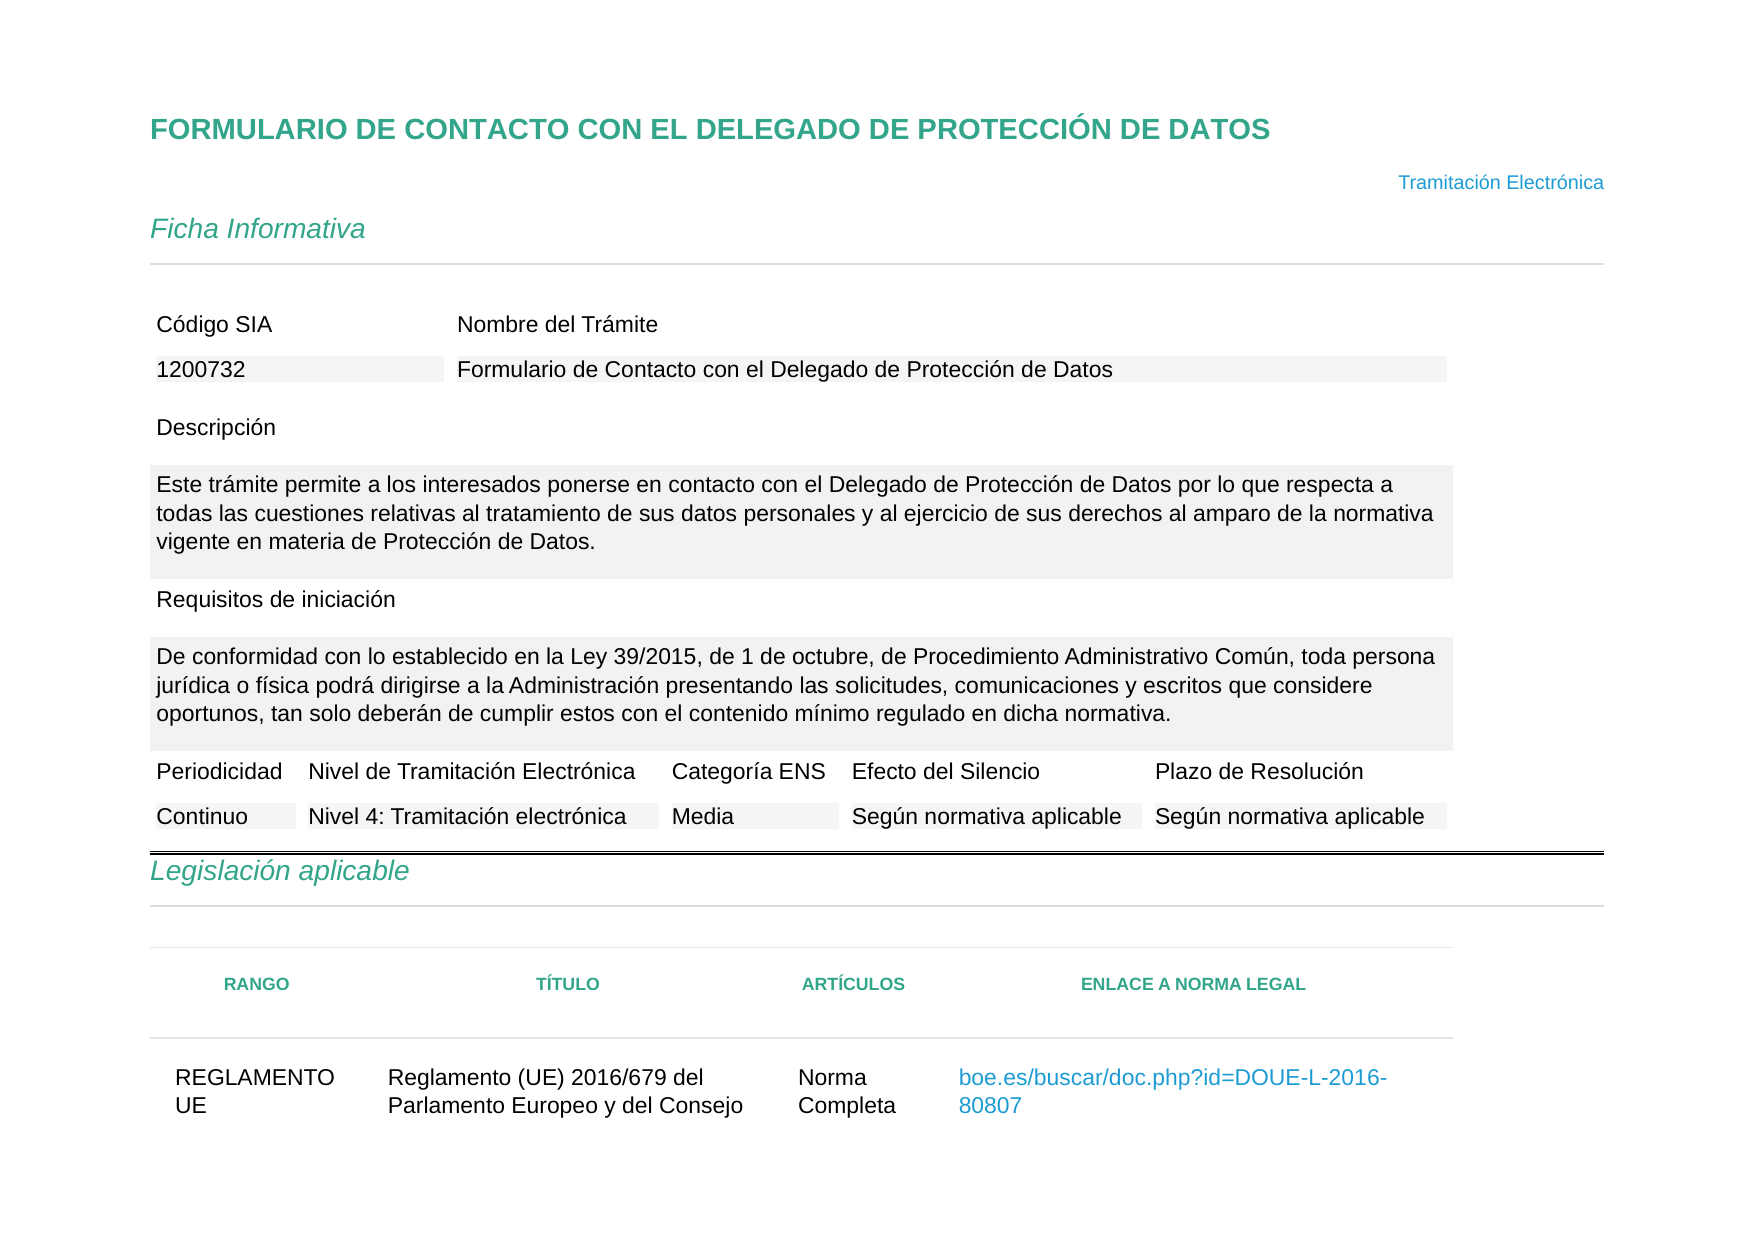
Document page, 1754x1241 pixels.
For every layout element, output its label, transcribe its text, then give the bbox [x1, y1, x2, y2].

table_cell boe.es/buscar/doc.php?id=DOUE-L-2016-80807 [934, 1039, 1453, 1162]
table_cell De conformidad con lo establecido en la Ley 39/2015, de 1 de octubre, de Procedimiento Administrativo Común, toda persona jurídica o física podrá dirigirse a la Administración presentando las solicitudes, comunicaciones y escritos que considere oportunos, tan solo deberán de cumplir estos con el contenido mínimo regulado en dicha normativa. [150, 637, 1453, 751]
table_header ENLACE A NORMA LEGAL [934, 948, 1453, 1037]
table_header Plazo de Resolución Según normativa aplicable [1149, 751, 1453, 851]
subtitle Ficha Informativa [150, 212, 1604, 263]
table_header ARTÍCULOS [773, 948, 933, 1037]
table_cell Reglamento (UE) 2016/679 del Parlamento Europeo y del Consejo [363, 1039, 773, 1162]
table_header RANGO [150, 948, 363, 1037]
table_header Nombre del Trámite Formulario de Contacto con el Delegado de Protección de Datos [451, 305, 1453, 407]
subtitle FORMULARIO DE CONTACTO CON EL DELEGADO DE PROTECCIÓN DE DATOS [150, 112, 1604, 146]
table_header Periodicidad Continuo [150, 751, 302, 851]
table_cell Requisitos de iniciación [150, 579, 1453, 637]
table_header Nivel de Tramitación Electrónica Nivel 4: Tramitación electrónica [302, 751, 665, 851]
table_header TÍTULO [363, 948, 773, 1037]
table_cell Norma Completa [773, 1039, 933, 1162]
table_cell Este trámite permite a los interesados ponerse en contacto con el Delegado de Protección de Datos por lo que respecta a todas las cuestiones relativas al tratamiento de sus datos personales y al ejercicio de sus derechos al amparo de la normativa vigente en materia de Protección de Datos. [150, 465, 1453, 579]
table_header Efecto del Silencio Según normativa aplicable [845, 751, 1148, 851]
table_cell Descripción [150, 407, 1453, 465]
table_header Código SIA 1200732 [150, 305, 451, 407]
text Tramitación Electrónica [150, 171, 1604, 193]
table_header Categoría ENS Media [665, 751, 845, 851]
table_cell REGLAMENTO UE [150, 1039, 363, 1162]
subtitle Legislación aplicable [150, 855, 1604, 905]
